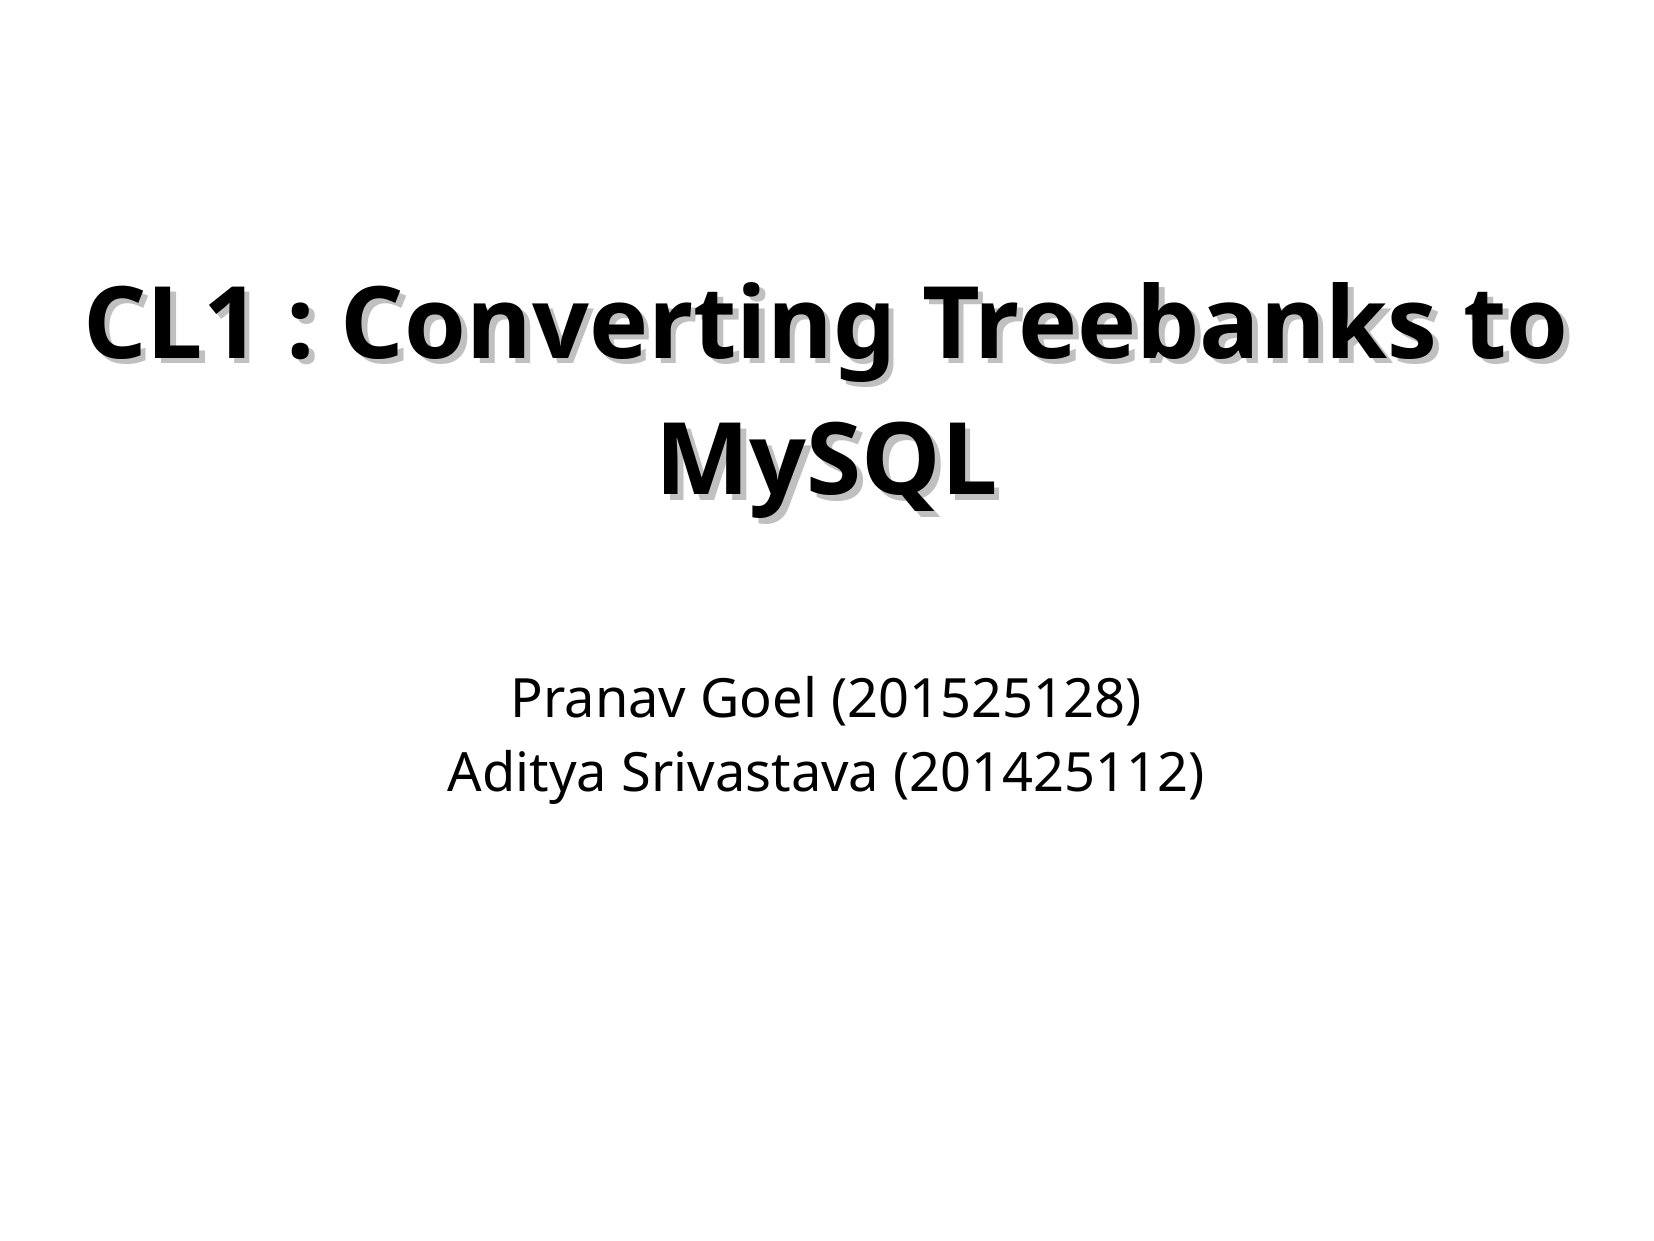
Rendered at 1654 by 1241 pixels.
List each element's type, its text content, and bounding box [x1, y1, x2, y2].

subtitle CL1 : Converting Treebanks to MySQL Pranav Goel (201525128) Aditya Srivastava (201425112) [82, 49, 1571, 1010]
